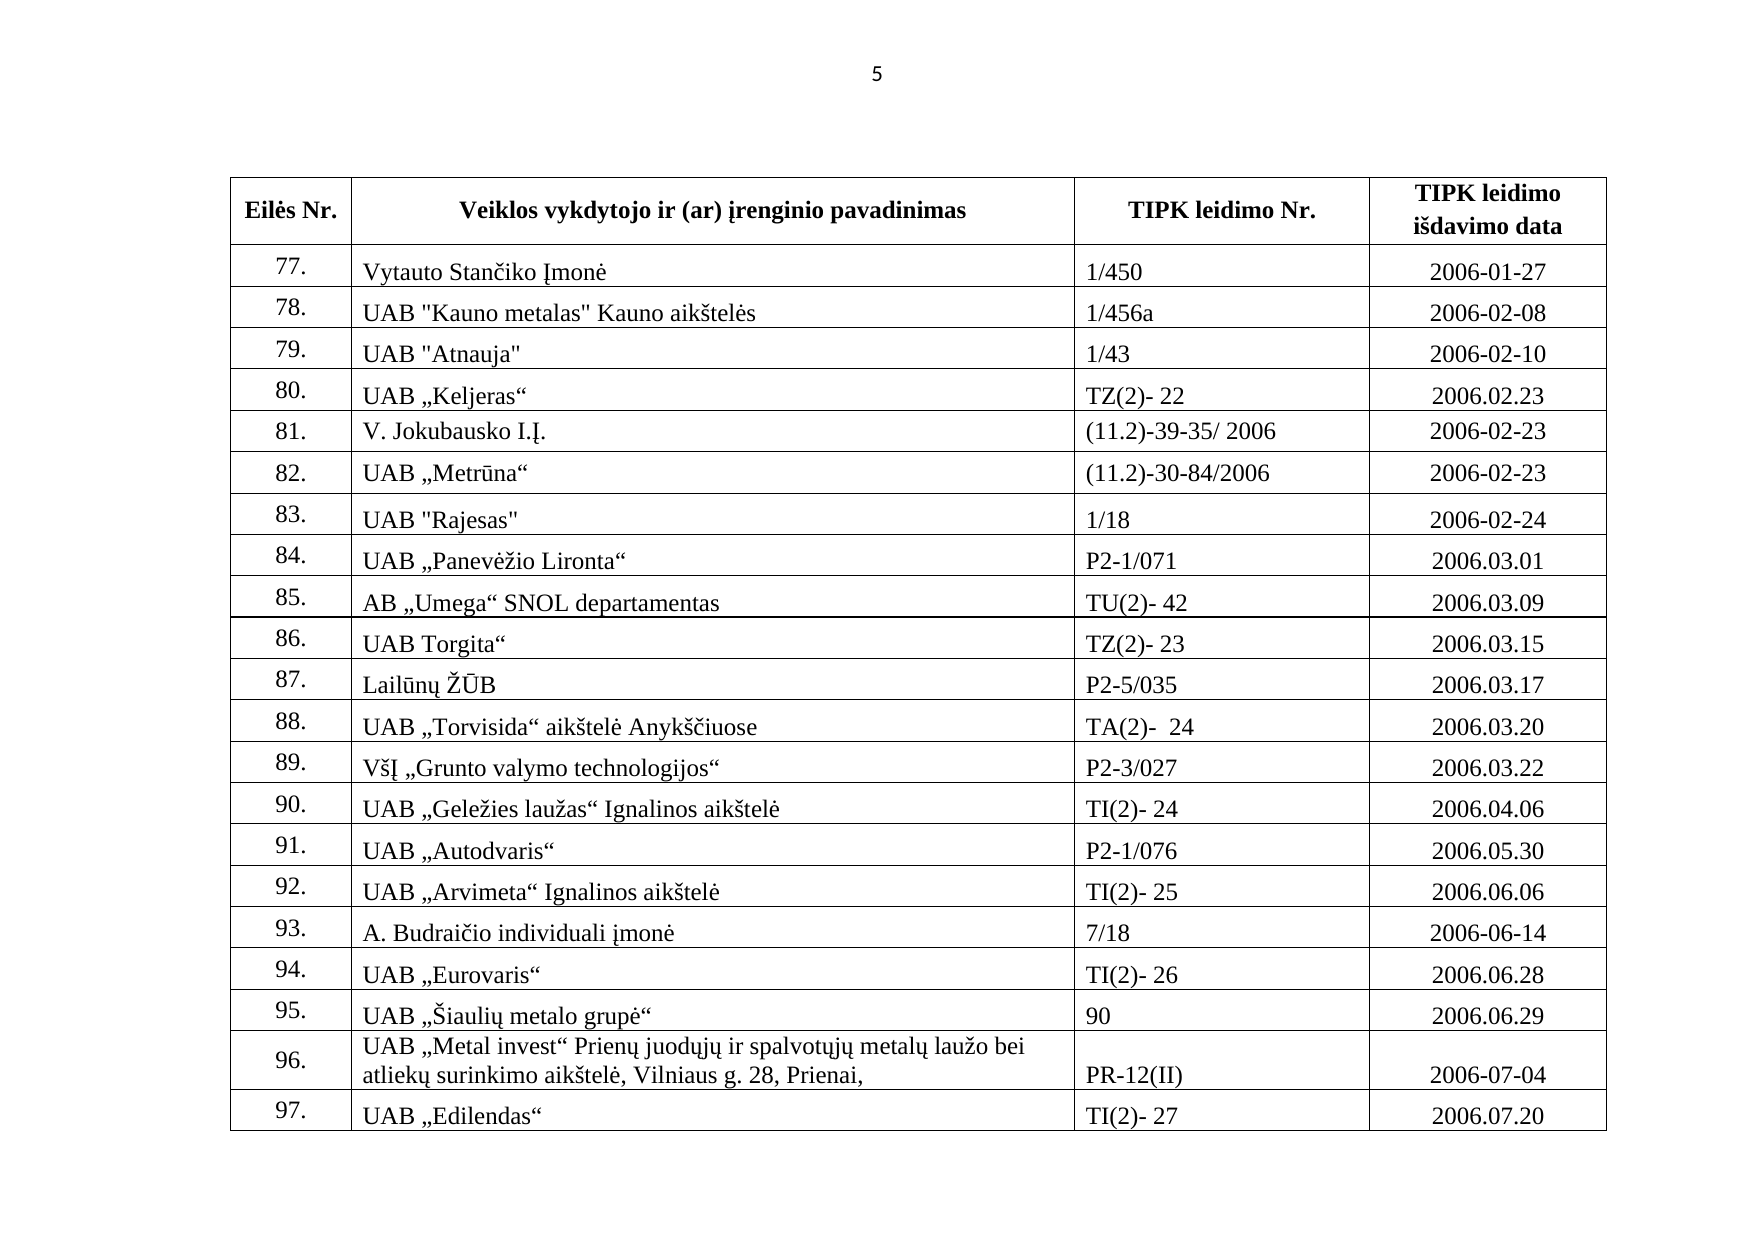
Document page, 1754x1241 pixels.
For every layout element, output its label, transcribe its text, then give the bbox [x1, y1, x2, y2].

table_cell UAB „Arvimeta“ Ignalinos aikštelė [352, 866, 1074, 906]
table_cell UAB Torgita“ [352, 618, 1074, 658]
table_cell 92. [231, 866, 351, 906]
table_cell 2006-02-10 [1370, 328, 1606, 368]
table_cell 2006.04.06 [1370, 783, 1606, 823]
table_cell 2006-07-04 [1370, 1031, 1606, 1088]
table_cell 90. [231, 783, 351, 823]
table_cell 87. [231, 659, 351, 699]
table_cell 7/18 [1075, 907, 1369, 947]
table_cell 96. [231, 1031, 351, 1088]
table_cell TI(2)- 26 [1075, 948, 1369, 989]
table_cell 80. [231, 369, 351, 410]
table_cell UAB „Geležies laužas“ Ignalinos aikštelė [352, 783, 1074, 823]
table_cell UAB „Metrūna“ [352, 452, 1074, 492]
table_cell 2006.06.28 [1370, 948, 1606, 989]
table_header TIPK leidimo Nr. [1075, 178, 1369, 244]
table_cell TI(2)- 25 [1075, 866, 1369, 906]
table_cell 2006.06.29 [1370, 990, 1606, 1030]
table_cell A. Budraičio individuali įmonė [352, 907, 1074, 947]
table_cell 2006-02-24 [1370, 494, 1606, 534]
table_cell 77. [231, 245, 351, 286]
table_cell UAB „Autodvaris“ [352, 824, 1074, 864]
table_cell 2006.03.01 [1370, 535, 1606, 575]
table_cell 88. [231, 700, 351, 741]
table_cell 2006.03.15 [1370, 618, 1606, 658]
table_cell 93. [231, 907, 351, 947]
table_cell 83. [231, 494, 351, 534]
table_cell 2006.07.20 [1370, 1090, 1606, 1130]
table_cell (11.2)-30-84/2006 [1075, 452, 1369, 492]
table_cell P2-1/076 [1075, 824, 1369, 864]
table_cell 95. [231, 990, 351, 1030]
table_cell 2006-06-14 [1370, 907, 1606, 947]
table_cell UAB „Torvisida“ aikštelė Anykščiuose [352, 700, 1074, 741]
table_cell P2-1/071 [1075, 535, 1369, 575]
table_cell 78. [231, 287, 351, 327]
table_cell TZ(2)- 22 [1075, 369, 1369, 410]
table_cell 1/43 [1075, 328, 1369, 368]
table_header TIPK leidimo išdavimo data [1370, 178, 1606, 244]
table_cell (11.2)-39-35/ 2006 [1075, 411, 1369, 451]
table_cell TA(2)- 24 [1075, 700, 1369, 741]
table_cell 2006.03.09 [1370, 576, 1606, 616]
table_cell 2006-02-23 [1370, 411, 1606, 451]
table_cell TI(2)- 27 [1075, 1090, 1369, 1130]
table_cell 94. [231, 948, 351, 989]
table_cell 97. [231, 1090, 351, 1130]
table_cell UAB „Panevėžio Lironta“ [352, 535, 1074, 575]
table_cell P2-3/027 [1075, 742, 1369, 782]
table_cell 81. [231, 411, 351, 451]
table_cell UAB "Atnauja" [352, 328, 1074, 368]
table_cell 2006-01-27 [1370, 245, 1606, 286]
table_cell 2006-02-08 [1370, 287, 1606, 327]
table_cell 2006.02.23 [1370, 369, 1606, 410]
table_cell 2006.05.30 [1370, 824, 1606, 864]
table_cell 82. [231, 452, 351, 492]
table_cell UAB "Rajesas" [352, 494, 1074, 534]
table_cell 1/450 [1075, 245, 1369, 286]
table_cell 1/18 [1075, 494, 1369, 534]
table_cell UAB „Metal invest“ Prienų juodųjų ir spalvotųjų metalų laužo bei atliekų surinkimo aikštelė, Vilniaus g. 28, Prienai, [352, 1031, 1074, 1088]
table_header Eilės Nr. [231, 178, 351, 244]
table_cell TZ(2)- 23 [1075, 618, 1369, 658]
table_cell 2006.03.20 [1370, 700, 1606, 741]
table_cell AB „Umega“ SNOL departamentas [352, 576, 1074, 616]
table_cell UAB „Keljeras“ [352, 369, 1074, 410]
table_cell Lailūnų ŽŪB [352, 659, 1074, 699]
table_cell 91. [231, 824, 351, 864]
table_cell P2-5/035 [1075, 659, 1369, 699]
table_cell PR-12(II) [1075, 1031, 1369, 1088]
table_cell TI(2)- 24 [1075, 783, 1369, 823]
table_cell 84. [231, 535, 351, 575]
table_cell 2006.06.06 [1370, 866, 1606, 906]
table_cell UAB „Edilendas“ [352, 1090, 1074, 1130]
table_cell TU(2)- 42 [1075, 576, 1369, 616]
table_cell VšĮ „Grunto valymo technologijos“ [352, 742, 1074, 782]
table_cell 85. [231, 576, 351, 616]
table_header Veiklos vykdytojo ir (ar) įrenginio pavadinimas [352, 178, 1074, 244]
table_cell UAB "Kauno metalas" Kauno aikštelės [352, 287, 1074, 327]
table_cell 2006-02-23 [1370, 452, 1606, 492]
table_cell 2006.03.22 [1370, 742, 1606, 782]
table_cell 1/456a [1075, 287, 1369, 327]
table_cell UAB „Šiaulių metalo grupė“ [352, 990, 1074, 1030]
table_cell 89. [231, 742, 351, 782]
table_cell 2006.03.17 [1370, 659, 1606, 699]
table_cell 79. [231, 328, 351, 368]
table_cell V. Jokubausko I.Į. [352, 411, 1074, 451]
table_cell Vytauto Stančiko Įmonė [352, 245, 1074, 286]
table_cell 90 [1075, 990, 1369, 1030]
table_cell UAB „Eurovaris“ [352, 948, 1074, 989]
table_cell 86. [231, 618, 351, 658]
